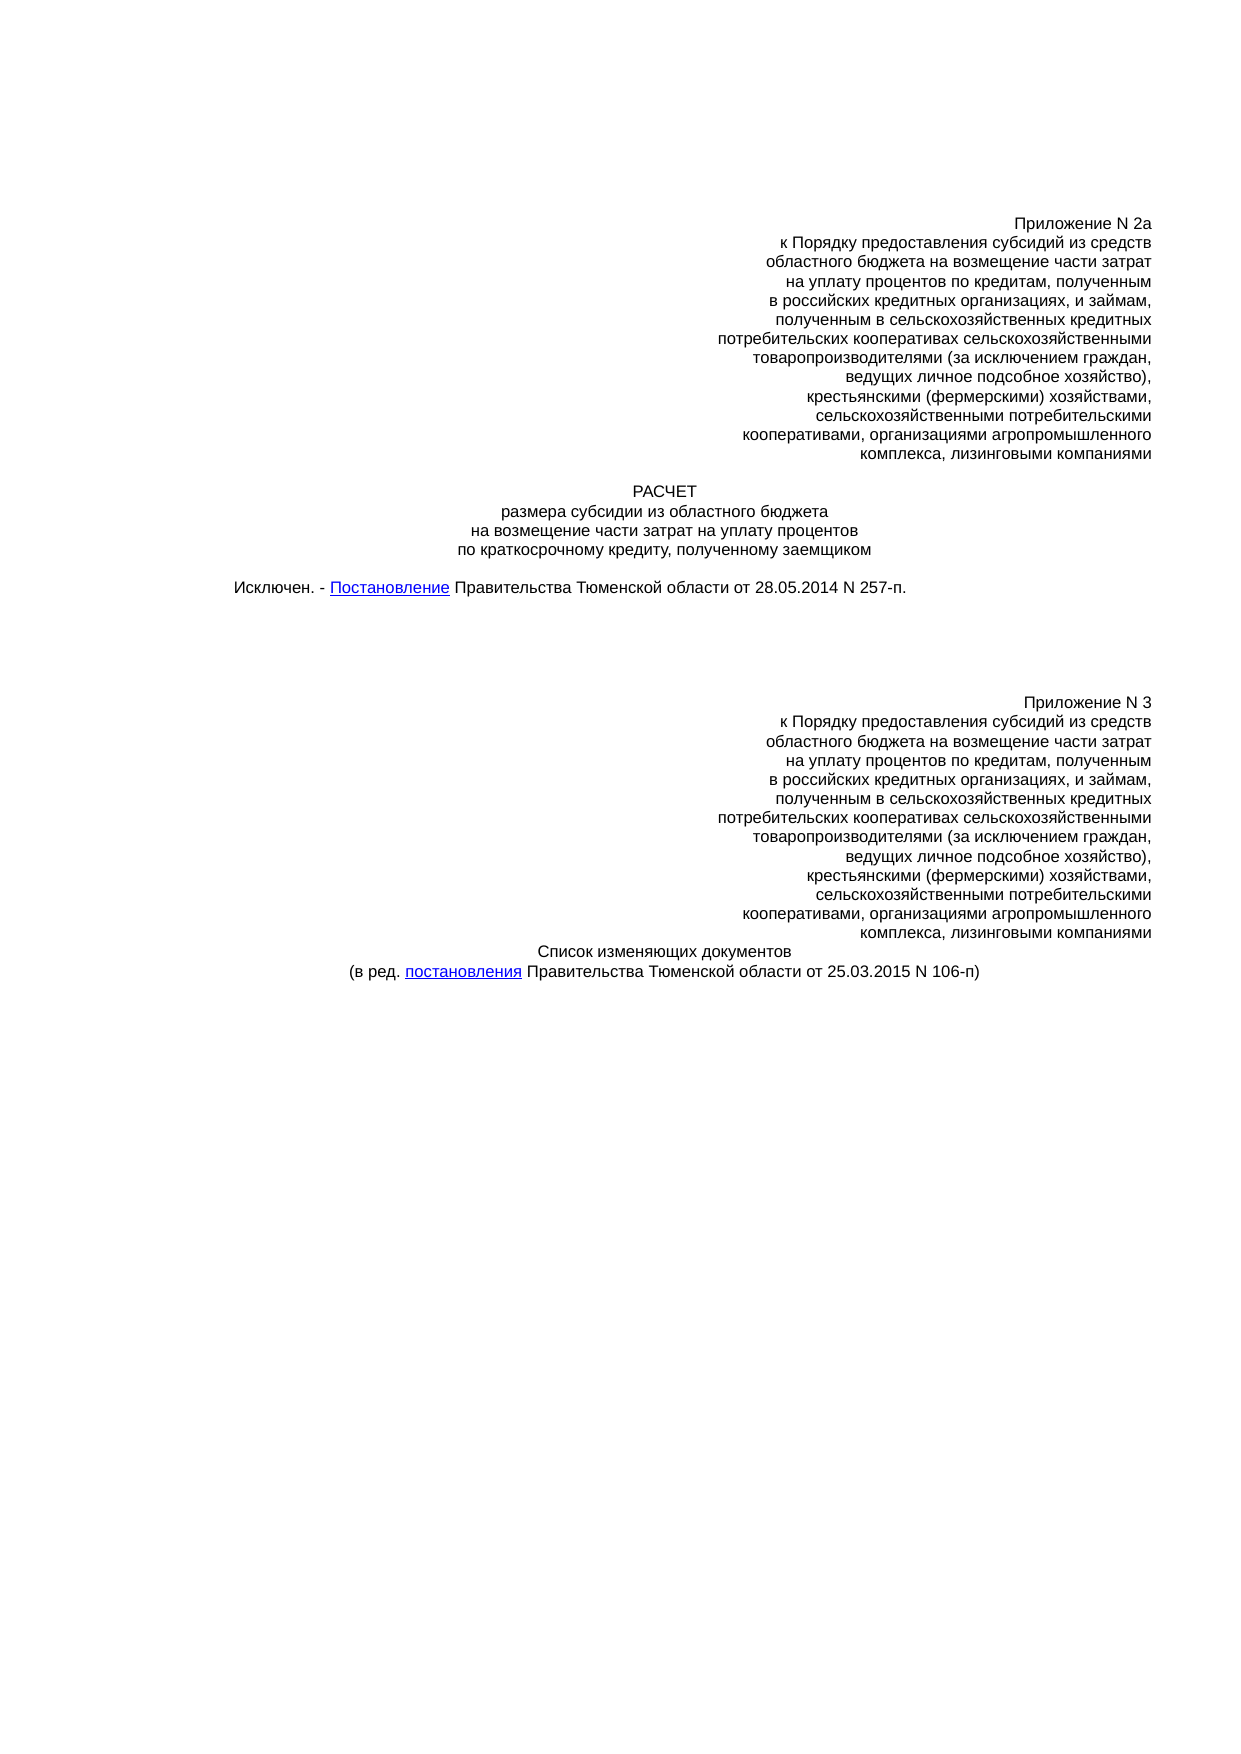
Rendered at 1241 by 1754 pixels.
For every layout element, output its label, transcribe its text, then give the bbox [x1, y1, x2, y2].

text товаропроизводителями (за исключением граждан, [177, 827, 1152, 846]
text областного бюджета на возмещение части затрат [177, 252, 1152, 271]
text сельскохозяйственными потребительскими [177, 406, 1152, 425]
text комплекса, лизинговыми компаниями [177, 923, 1152, 942]
text потребительских кооперативах сельскохозяйственными [177, 808, 1152, 827]
text кооперативами, организациями агропромышленного [177, 904, 1152, 923]
text кооперативами, организациями агропромышленного [177, 425, 1152, 444]
text комплекса, лизинговыми компаниями [177, 444, 1152, 463]
text ведущих личное подсобное хозяйство), [177, 846, 1152, 866]
text крестьянскими (фермерскими) хозяйствами, [177, 866, 1152, 885]
text полученным в сельскохозяйственных кредитных [177, 789, 1152, 808]
text Исключен. - Постановление Правительства Тюменской области от 28.05.2014 N 257-п. [177, 578, 1152, 597]
text областного бюджета на возмещение части затрат [177, 731, 1152, 751]
text на уплату процентов по кредитам, полученным [177, 751, 1152, 770]
text сельскохозяйственными потребительскими [177, 885, 1152, 904]
text полученным в сельскохозяйственных кредитных [177, 310, 1152, 329]
text размера субсидии из областного бюджета [177, 501, 1152, 521]
text Список изменяющих документов [177, 942, 1152, 961]
text к Порядку предоставления субсидий из средств [177, 233, 1152, 252]
text крестьянскими (фермерскими) хозяйствами, [177, 386, 1152, 406]
subtitle Приложение N 3 [177, 693, 1152, 712]
subtitle Приложение N 2а [177, 214, 1152, 233]
text РАСЧЕТ [177, 482, 1152, 501]
text в российских кредитных организациях, и займам, [177, 770, 1152, 789]
text по краткосрочному кредиту, полученному заемщиком [177, 540, 1152, 559]
text на уплату процентов по кредитам, полученным [177, 271, 1152, 291]
text потребительских кооперативах сельскохозяйственными [177, 329, 1152, 348]
text на возмещение части затрат на уплату процентов [177, 521, 1152, 540]
text ведущих личное подсобное хозяйство), [177, 367, 1152, 386]
text (в ред. постановления Правительства Тюменской области от 25.03.2015 N 106-п) [177, 961, 1152, 981]
text товаропроизводителями (за исключением граждан, [177, 348, 1152, 367]
text в российских кредитных организациях, и займам, [177, 291, 1152, 310]
text к Порядку предоставления субсидий из средств [177, 712, 1152, 731]
